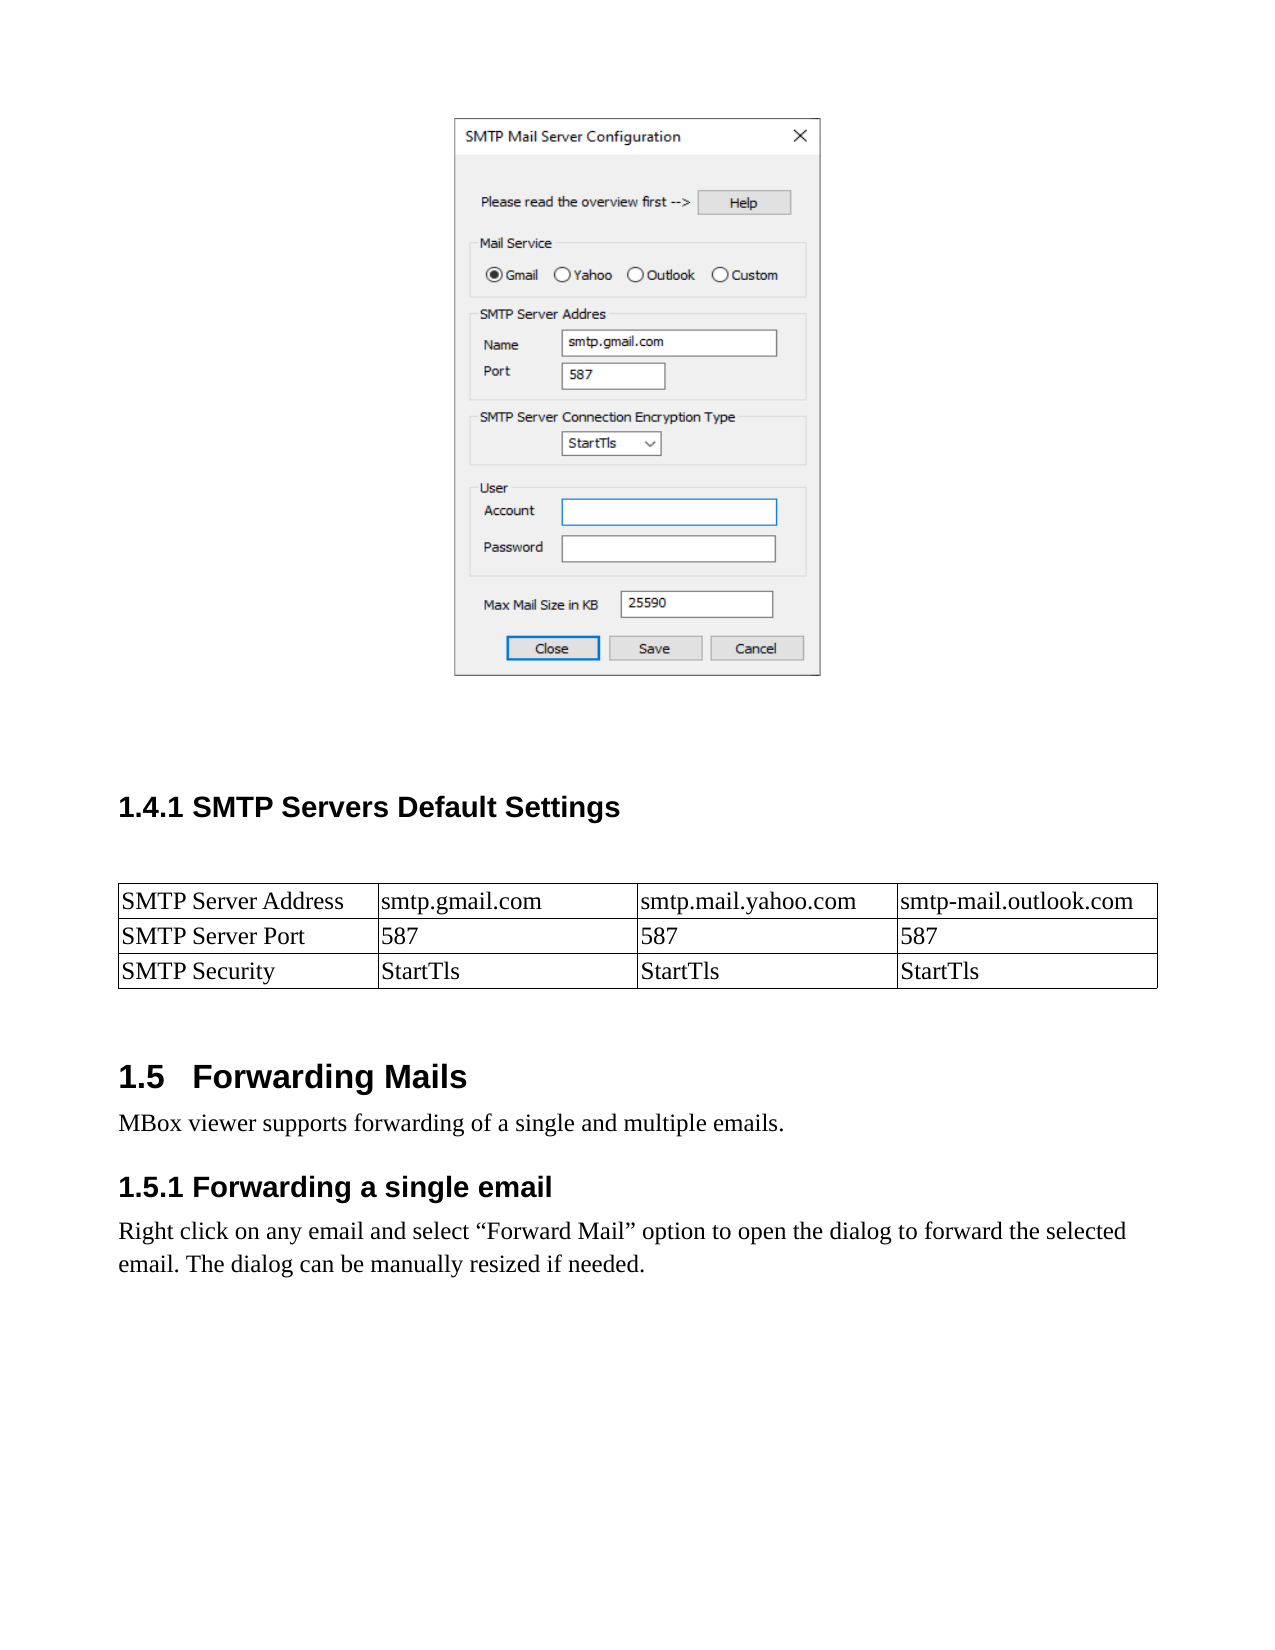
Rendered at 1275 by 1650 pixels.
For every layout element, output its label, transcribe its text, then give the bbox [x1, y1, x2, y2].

table_cell StartTls [638, 954, 897, 988]
table_cell SMTP Server Port [119, 919, 378, 953]
text Right click on any email and select “Forward Mail” option to open the dialog to forward the selected email. The dialog can be manually resized if needed. [118, 1216, 1157, 1278]
subtitle Forwarding a single email [118, 1170, 1157, 1204]
table_header smtp-mail.outlook.com [898, 884, 1157, 918]
table_cell StartTls [379, 954, 637, 988]
picture [454, 118, 821, 676]
table_cell StartTls [898, 954, 1157, 988]
subtitle SMTP Servers Default Settings [118, 789, 1157, 823]
table_header smtp.gmail.com [379, 884, 637, 918]
text MBox viewer supports forwarding of a single and multiple emails. [118, 1108, 1157, 1136]
subtitle Forwarding Mails [118, 1057, 1157, 1095]
table_cell 587 [638, 919, 897, 953]
table_header SMTP Server Address [119, 884, 378, 918]
table_header smtp.mail.yahoo.com [638, 884, 897, 918]
table_cell 587 [379, 919, 637, 953]
table_cell 587 [898, 919, 1157, 953]
table_cell SMTP Security [119, 954, 378, 988]
